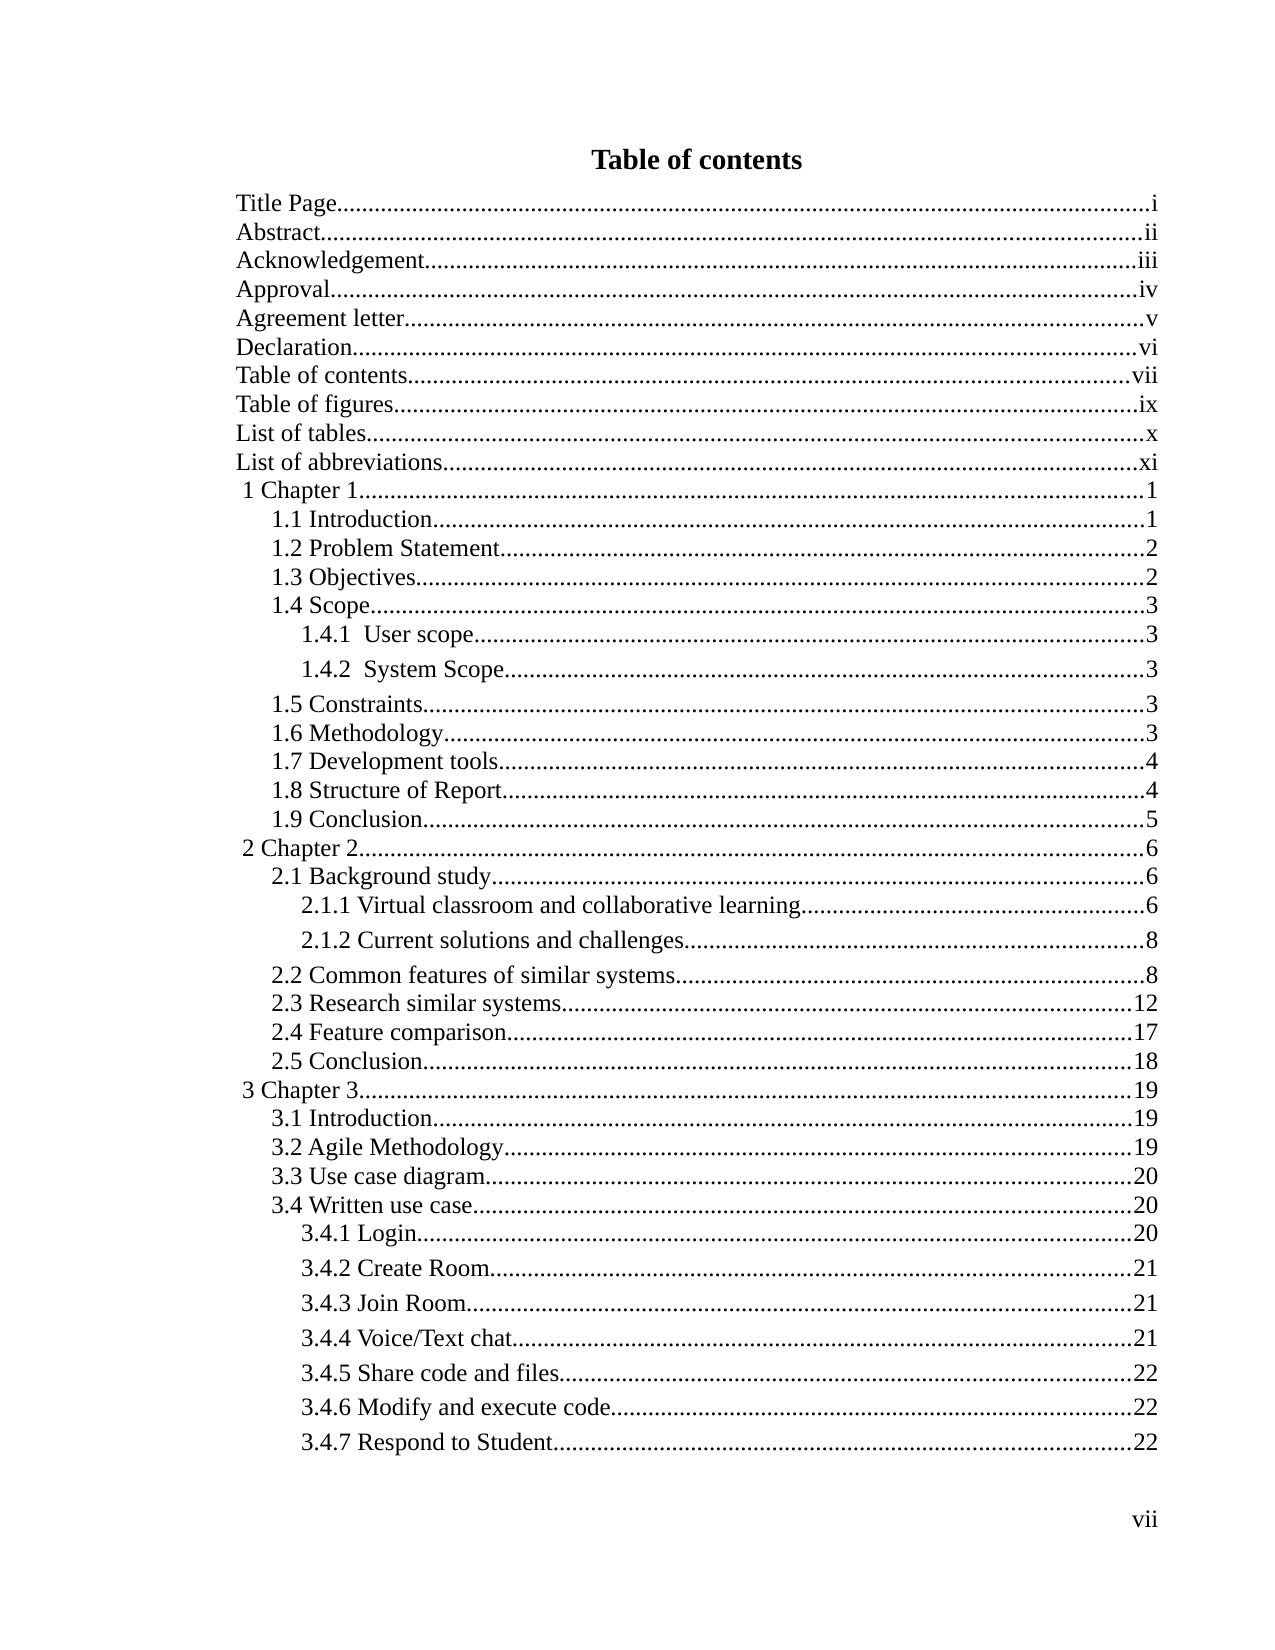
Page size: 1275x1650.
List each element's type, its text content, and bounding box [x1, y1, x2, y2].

subtitle Table of contents [236, 142, 1158, 176]
text 2.3 Research similar systems 12 [265, 988, 1158, 1017]
text 3.4.4 Voice/Text chat 21 [294, 1323, 1158, 1352]
text 2.1.1 Virtual classroom and collaborative learning 6 [294, 890, 1158, 919]
text 3.4.7 Respond to Student 22 [294, 1427, 1158, 1456]
text Acknowledgement iii [236, 246, 1158, 274]
text 1.4 Scope 3 [265, 591, 1158, 619]
text 3.4.1 Login 20 [294, 1218, 1158, 1247]
text 3.4.6 Modify and execute code 22 [294, 1392, 1158, 1421]
text Abstract ii [236, 217, 1158, 246]
text Agreement letter v [236, 303, 1158, 332]
text Title Page i [236, 188, 1158, 217]
text 3.2 Agile Methodology 19 [265, 1132, 1158, 1161]
text 1.4.2 System Scope 3 [294, 654, 1158, 683]
text 3.4.2 Create Room 21 [294, 1253, 1158, 1282]
text Table of contents vii [236, 361, 1158, 389]
text Table of figures ix [236, 389, 1158, 418]
text 3.4.3 Join Room 21 [294, 1288, 1158, 1317]
text 3.1 Introduction 19 [265, 1103, 1158, 1132]
text List of abbreviations xi [236, 447, 1158, 476]
text 1.9 Conclusion 5 [265, 804, 1158, 833]
text 2 Chapter 2 6 [236, 833, 1158, 861]
text 1.8 Structure of Report 4 [265, 775, 1158, 804]
text Declaration vi [236, 332, 1158, 361]
text 2.2 Common features of similar systems 8 [265, 960, 1158, 988]
text 1.1 Introduction 1 [265, 504, 1158, 533]
text 2.5 Conclusion 18 [265, 1046, 1158, 1075]
text List of tables x [236, 418, 1158, 447]
text 1.5 Constraints 3 [265, 689, 1158, 718]
text 3 Chapter 3 19 [236, 1075, 1158, 1103]
text Approval iv [236, 274, 1158, 303]
text 1.7 Development tools 4 [265, 746, 1158, 775]
text 1.3 Objectives 2 [265, 562, 1158, 591]
text 1.4.1 User scope 3 [294, 619, 1158, 648]
text 1.6 Methodology 3 [265, 718, 1158, 746]
text 3.4.5 Share code and files 22 [294, 1358, 1158, 1386]
text 1 Chapter 1 1 [236, 476, 1158, 504]
text 3.3 Use case diagram 20 [265, 1161, 1158, 1190]
text 2.4 Feature comparison 17 [265, 1017, 1158, 1046]
text 3.4 Written use case 20 [265, 1190, 1158, 1218]
text 2.1.2 Current solutions and challenges 8 [294, 925, 1158, 954]
text 2.1 Background study 6 [265, 861, 1158, 890]
text 1.2 Problem Statement 2 [265, 533, 1158, 562]
